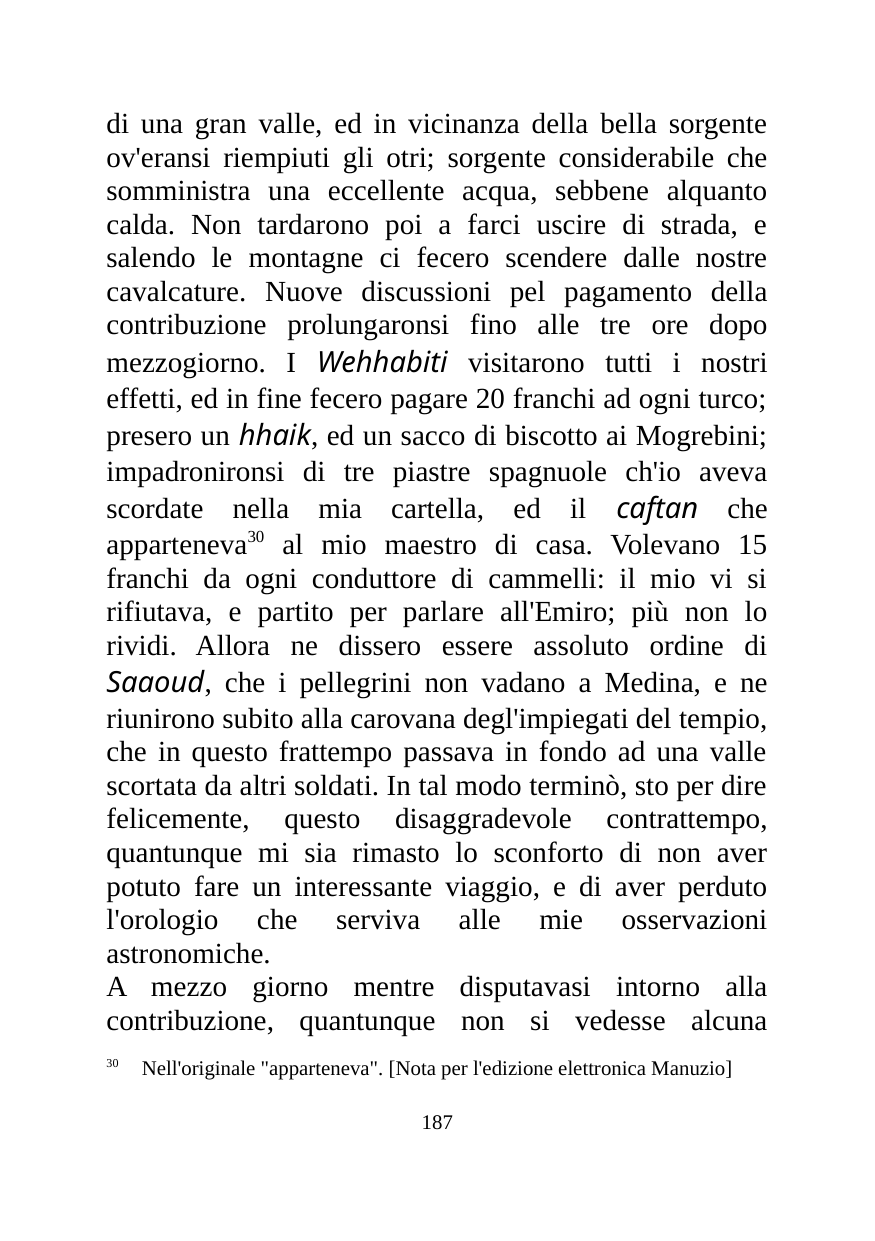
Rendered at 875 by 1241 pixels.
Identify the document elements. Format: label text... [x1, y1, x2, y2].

text di una gran valle, ed in vicinanza della bella sorgente ov'eransi riempiuti gli otri; sorgente considerabile che somministra una eccellente acqua, sebbene alquanto calda. Non tardarono poi a farci uscire di strada, e salendo le montagne ci fecero scendere dalle nostre cavalcature. Nuove discussioni pel pagamento della contribuzione prolungaronsi fino alle tre ore dopo mezzogiorno. I Wehhabiti visitarono tutti i nostri effetti, ed in fine fecero pagare 20 franchi ad ogni turco; presero un hhaik, ed un sacco di biscotto ai Mogrebini; impadronironsi di tre piastre spagnuole ch'io aveva scordate nella mia cartella, ed il caftan che apparteneva al mio maestro di casa. Volevano 15 franchi da ogni conduttore di cammelli: il mio vi si rifiutava, e partito per parlare all'Emiro; più non lo rividi. Allora ne dissero essere assoluto ordine di Saaoud, che i pellegrini non vadano a Medina, e ne riunirono subito alla carovana degl'impiegati del tempio, che in questo frattempo passava in fondo ad una valle scortata da altri soldati. In tal modo terminò, sto per dire felicemente, questo disaggradevole contrattempo, quantunque mi sia rimasto lo sconforto di non aver potuto fare un interessante viaggio, e di aver perduto l'orologio che serviva alle mie osservazioni astronomiche. [106, 106, 768, 969]
text A mezzo giorno mentre disputavasi intorno alla contribuzione, quantunque non si vedesse alcuna [106, 969, 768, 1036]
text Nell'originale "apparteneva". [Nota per l'edizione elettronica Manuzio] [106, 1056, 768, 1080]
